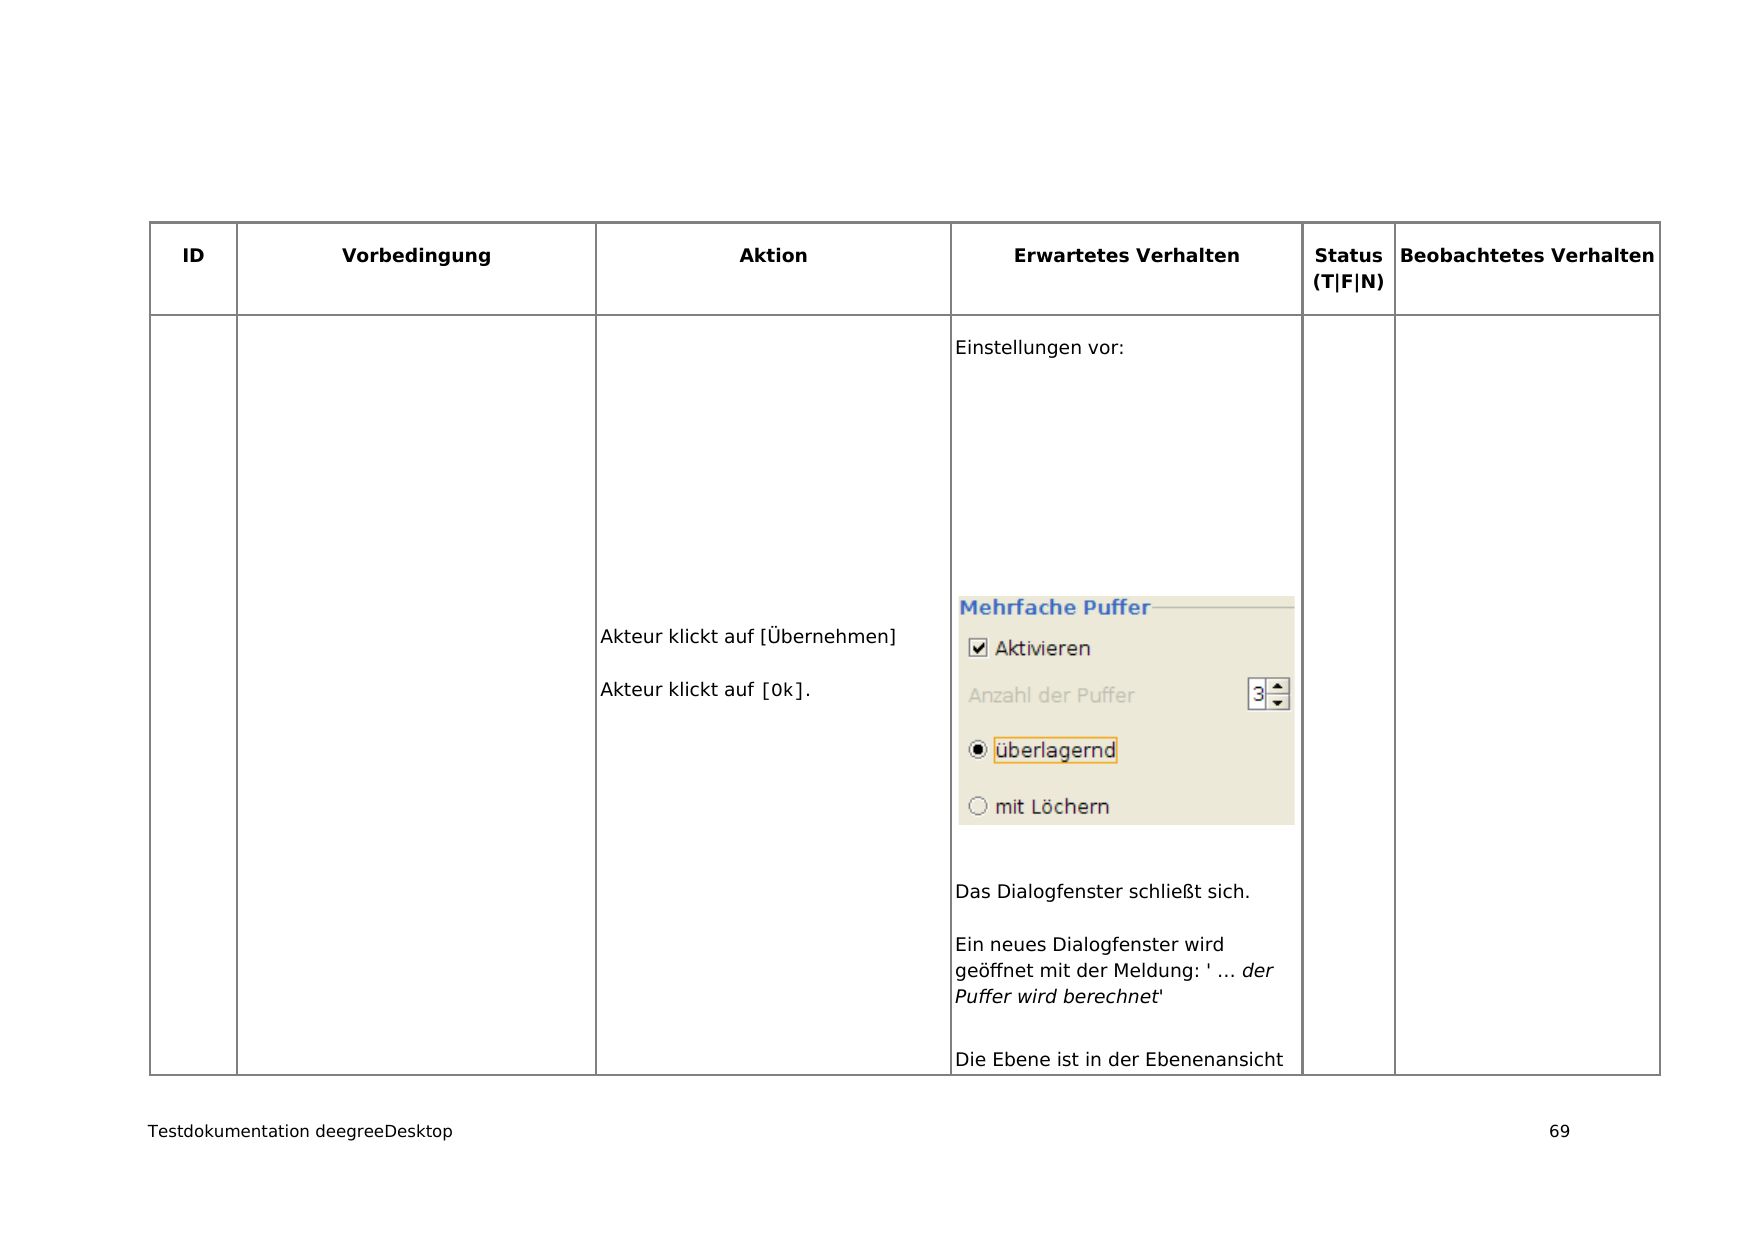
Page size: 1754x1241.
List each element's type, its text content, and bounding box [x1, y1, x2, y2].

table_cell [238, 316, 595, 1074]
table_header Status (T|F|N) [1304, 224, 1394, 314]
table_header Vorbedingung [238, 224, 595, 314]
table_cell [151, 316, 236, 1074]
table_header Beobachtetes Verhalten [1396, 224, 1659, 314]
table_cell [1304, 316, 1394, 1074]
table_cell [1396, 316, 1659, 1074]
table_cell Einstellungen vor: Das Dialogfenster schließt sich. Ein neues Dialogfenster wird geöffnet mit der Meldung: ' … der Puffer wird berechnet' Die Ebene ist in der Ebenenansicht [952, 316, 1301, 1074]
table_header Aktion [597, 224, 950, 314]
table_header ID [151, 224, 236, 314]
table_cell Akteur klickt auf [Übernehmen] Akteur klickt auf [Ok]. [597, 316, 950, 1074]
table_header Erwartetes Verhalten [952, 224, 1301, 314]
picture [958, 596, 1295, 825]
